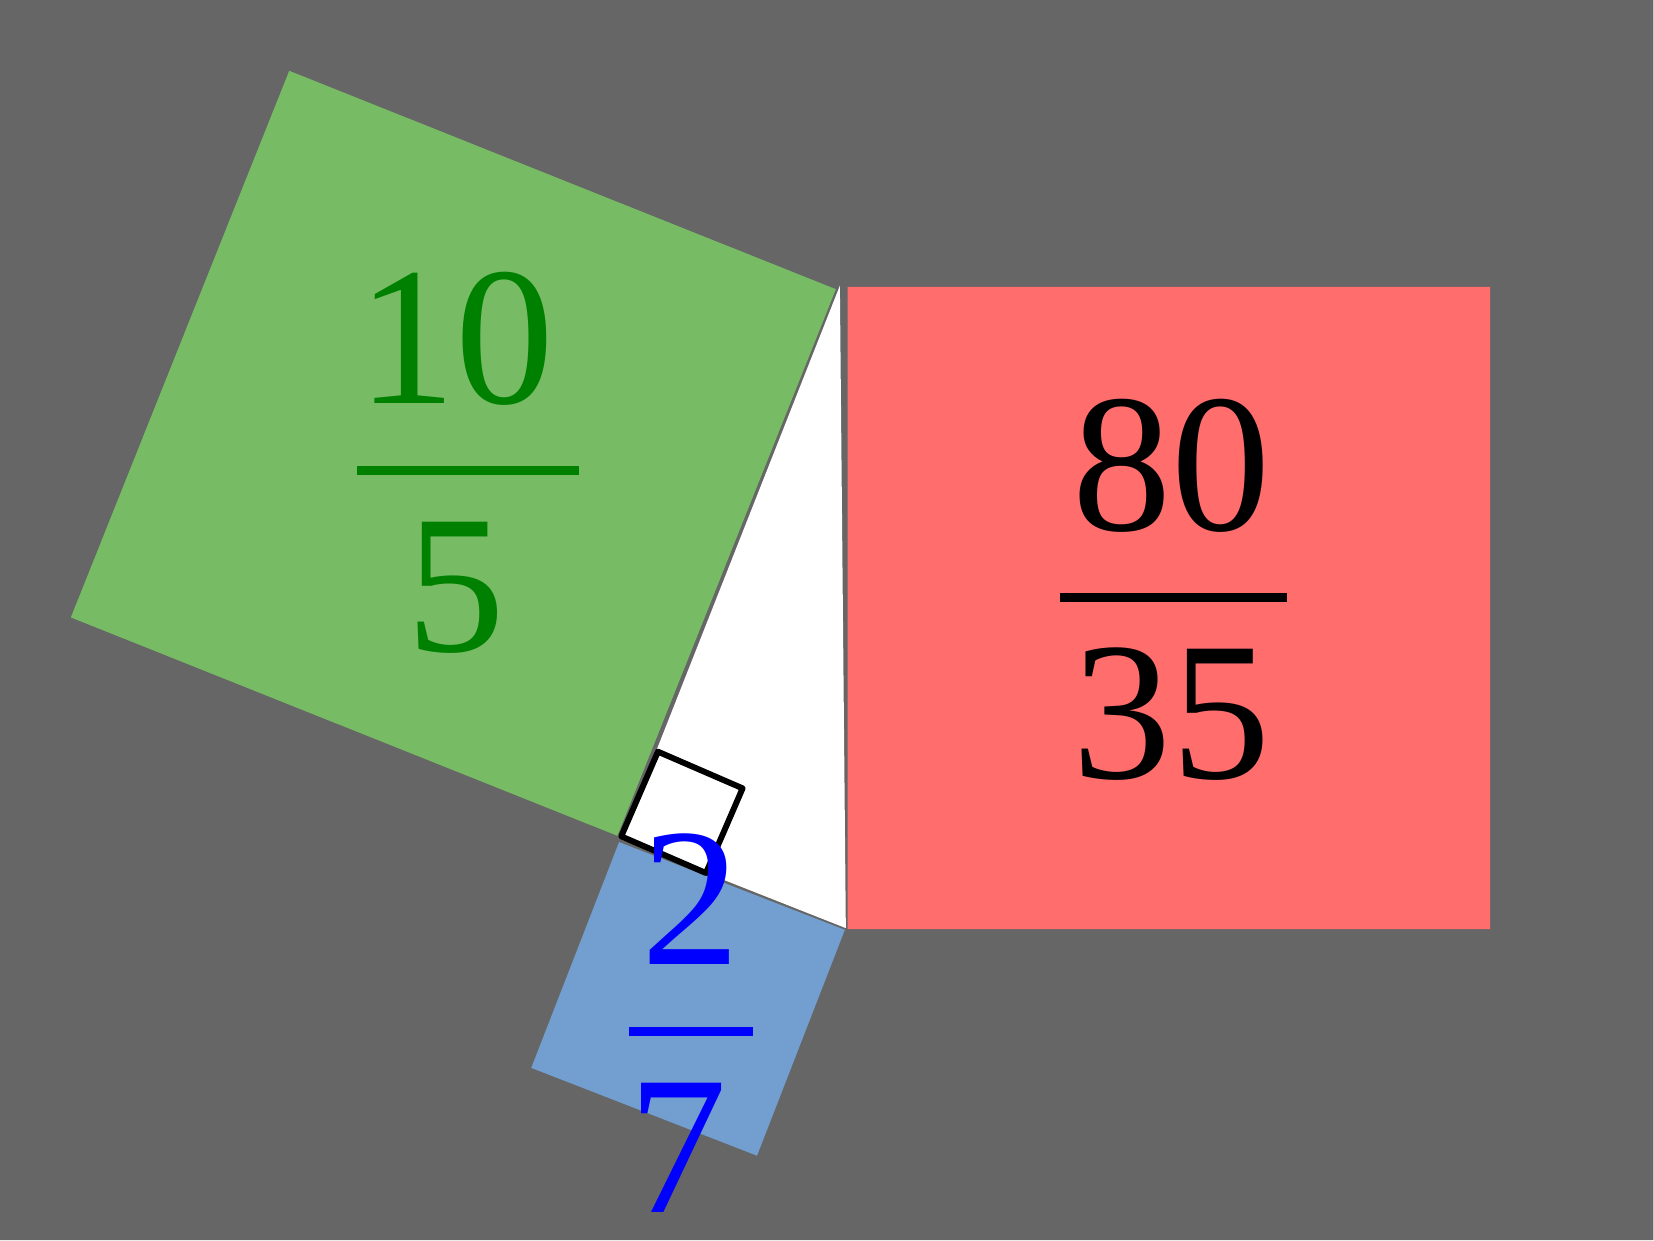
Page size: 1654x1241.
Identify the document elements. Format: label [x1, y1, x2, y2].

chart [997, 357, 1339, 827]
chart [566, 791, 805, 1241]
chart [295, 230, 631, 700]
text_box [0, 0, 1654, 1241]
text_box [645, 757, 738, 791]
